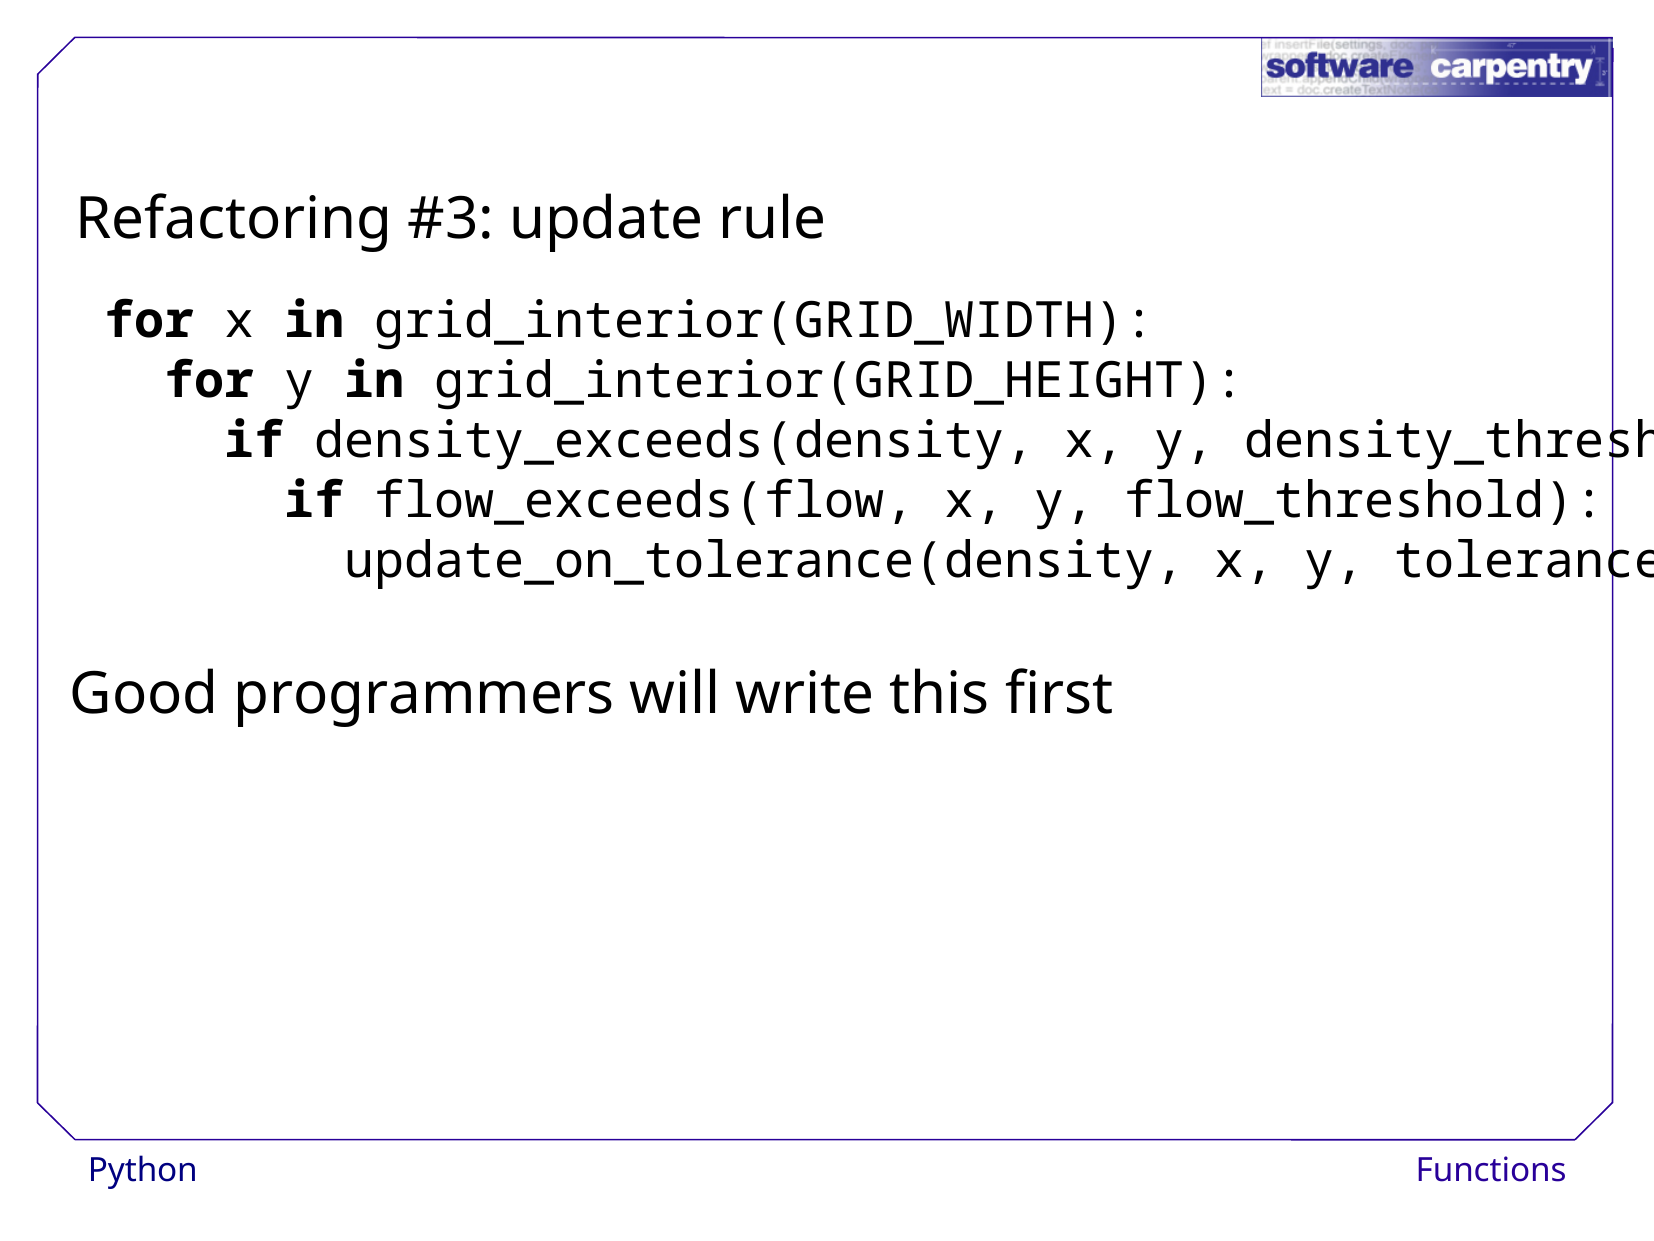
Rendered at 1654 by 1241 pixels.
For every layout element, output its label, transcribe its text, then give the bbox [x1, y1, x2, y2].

text_box Refactoring #3: update rule [60, 138, 992, 259]
text_box Good programmers will write this first [54, 612, 1278, 734]
text_box for x in grid_interior(GRID_WIDTH): for y in grid_interior(GRID_HEIGHT): if density_exceeds(density, x, y, density_threshold): if flow_exceeds(flow, x, y, flow_threshold): update_on_tolerance(density, x, y, tolerance) [89, 279, 1517, 621]
picture [1261, 39, 1613, 97]
